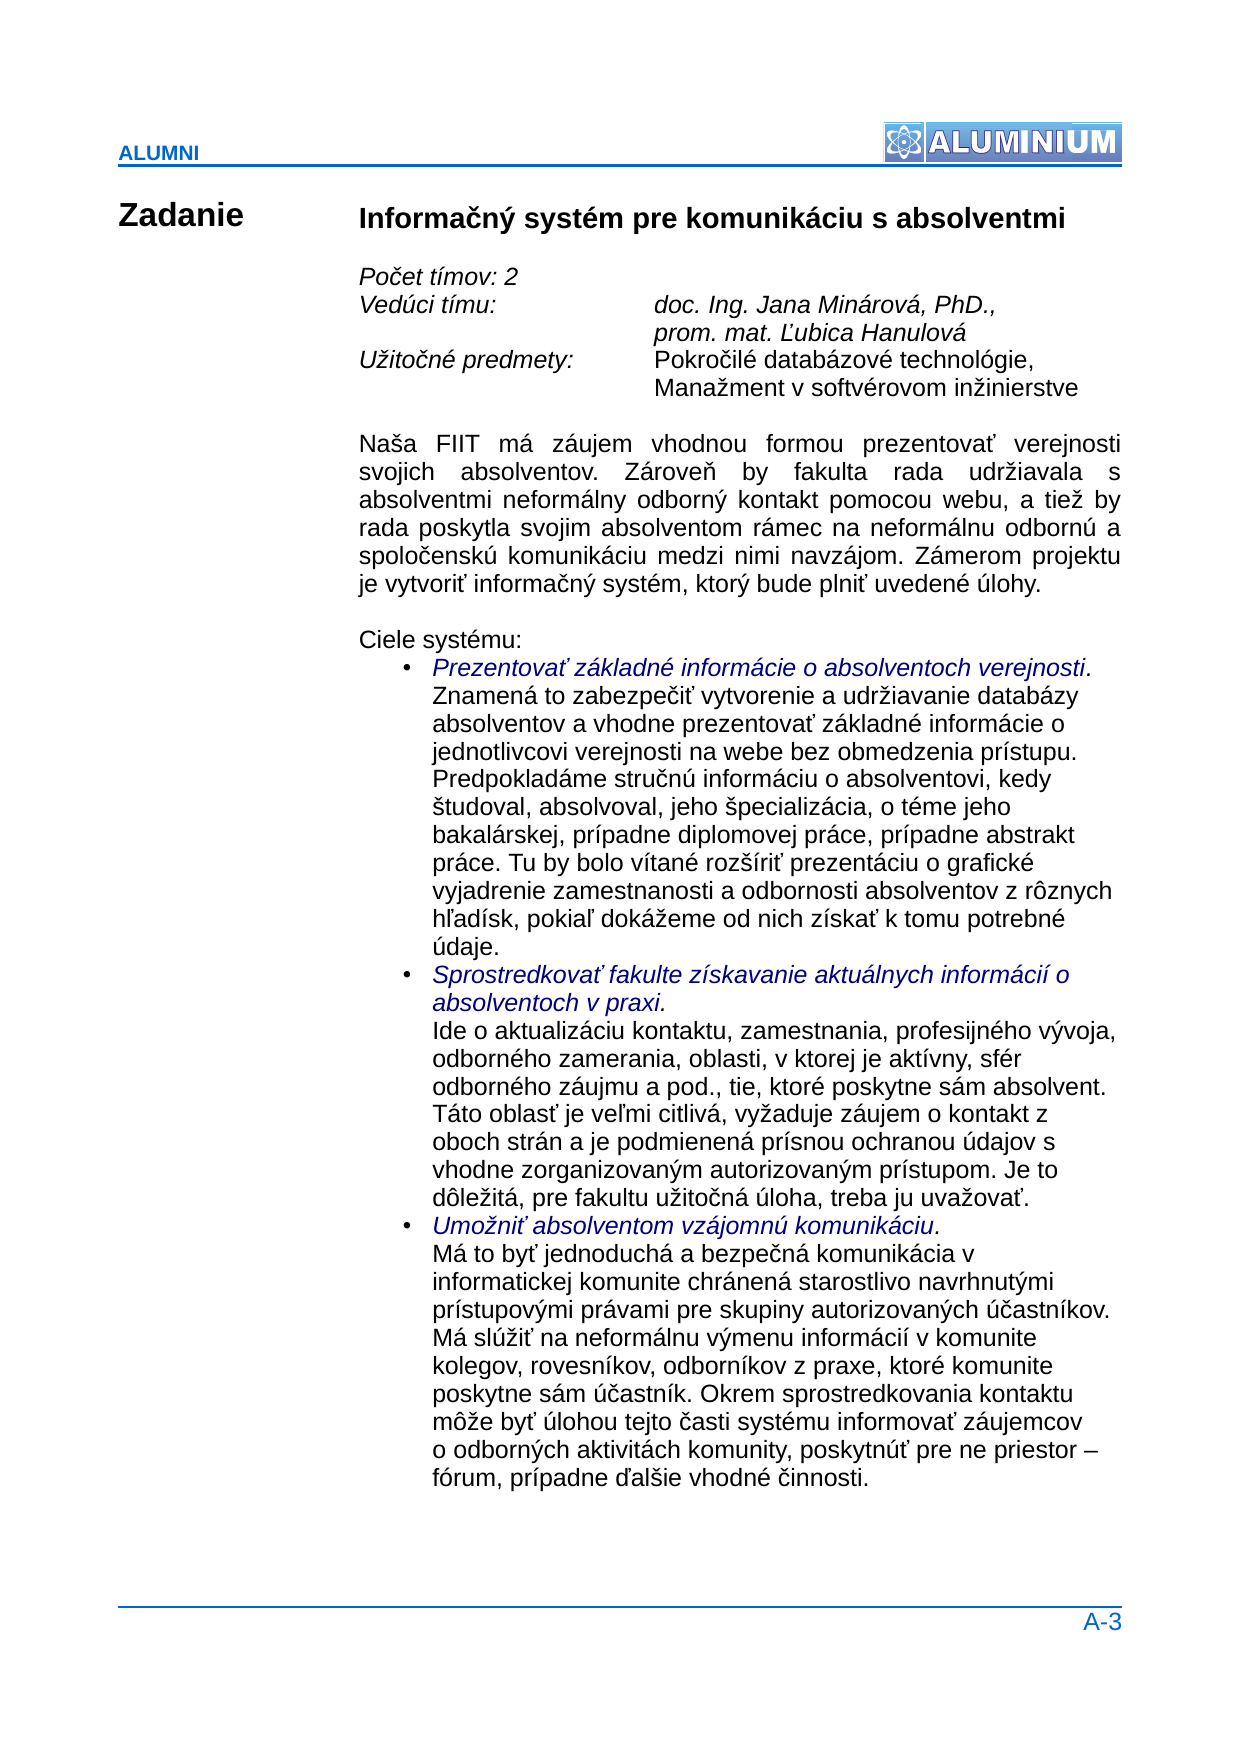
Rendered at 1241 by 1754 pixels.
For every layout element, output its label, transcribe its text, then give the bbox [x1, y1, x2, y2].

list Sprostredkovať fakulte získavanie aktuálnych informácií o absolventoch v praxi. Ide o aktualizáciu kontaktu, zamestnania, profesijného vývoja, odborného zamerania, oblasti, v ktorej je aktívny, sfér odborného záujmu a pod., tie, ktoré poskytne sám absolvent. Táto oblasť je veľmi citlivá, vyžaduje záujem o kontakt z oboch strán a je podmienená prísnou ochranou údajov s vhodne zorganizovaným autorizovaným prístupom. Je to dôležitá, pre fakultu užitočná úloha, treba ju uvažovať. [403, 961, 1122, 1212]
text Manažment v softvérovom inžinierstve [358, 374, 1122, 402]
list Umožniť absolventom vzájomnú komunikáciu. Má to byť jednoduchá a bezpečná komunikácia v informatickej komunite chránená starostlivo navrhnutými prístupovými právami pre skupiny autorizovaných účastníkov. Má slúžiť na neformálnu výmenu informácií v komunite kolegov, rovesníkov, odborníkov z praxe, ktoré komunite poskytne sám účastník. Okrem sprostredkovania kontaktu môže byť úlohou tejto časti systému informovať záujemcov o odborných aktivitách komunity, poskytnúť pre ne priestor – fórum, prípadne ďalšie vhodné činnosti. [403, 1212, 1122, 1491]
text prom. mat. Ľubica Hanulová [358, 318, 1122, 346]
text Naša FIIT má záujem vhodnou formou prezentovať verejnosti svojich absolventov. Zároveň by fakulta rada udržiavala s absolventmi neformálny odborný kontakt pomocou webu, a tiež by rada poskytla svojim absolventom rámec na neformálnu odbornú a spoločenskú komunikáciu medzi nimi navzájom. Zámerom projektu je vytvoriť informačný systém, ktorý bude plniť uvedené úlohy. [358, 430, 1122, 598]
text Ciele systému: [358, 626, 1122, 653]
text Vedúci tímu: doc. Ing. Jana Minárová, PhD., [358, 291, 1122, 318]
text Počet tímov: 2 [358, 263, 1122, 291]
text Informačný systém pre komunikáciu s absolventmi [358, 202, 1122, 235]
text Užitočné predmety: Pokročilé databázové technológie, [358, 346, 1122, 374]
list Prezentovať základné informácie o absolventoch verejnosti. Znamená to zabezpečiť vytvorenie a udržiavanie databázy absolventov a vhodne prezentovať základné informácie o jednotlivcovi verejnosti na webe bez obmedzenia prístupu. Predpokladáme stručnú informáciu o absolventovi, kedy študoval, absolvoval, jeho špecializácia, o téme jeho bakalárskej, prípadne diplomovej práce, prípadne abstrakt práce. Tu by bolo vítané rozšíriť prezentáciu o grafické vyjadrenie zamestnanosti a odbornosti absolventov z rôznych hľadísk, pokiaľ dokážeme od nich získať k tomu potrebné údaje. [403, 653, 1122, 961]
subtitle Zadanie [118, 196, 358, 233]
